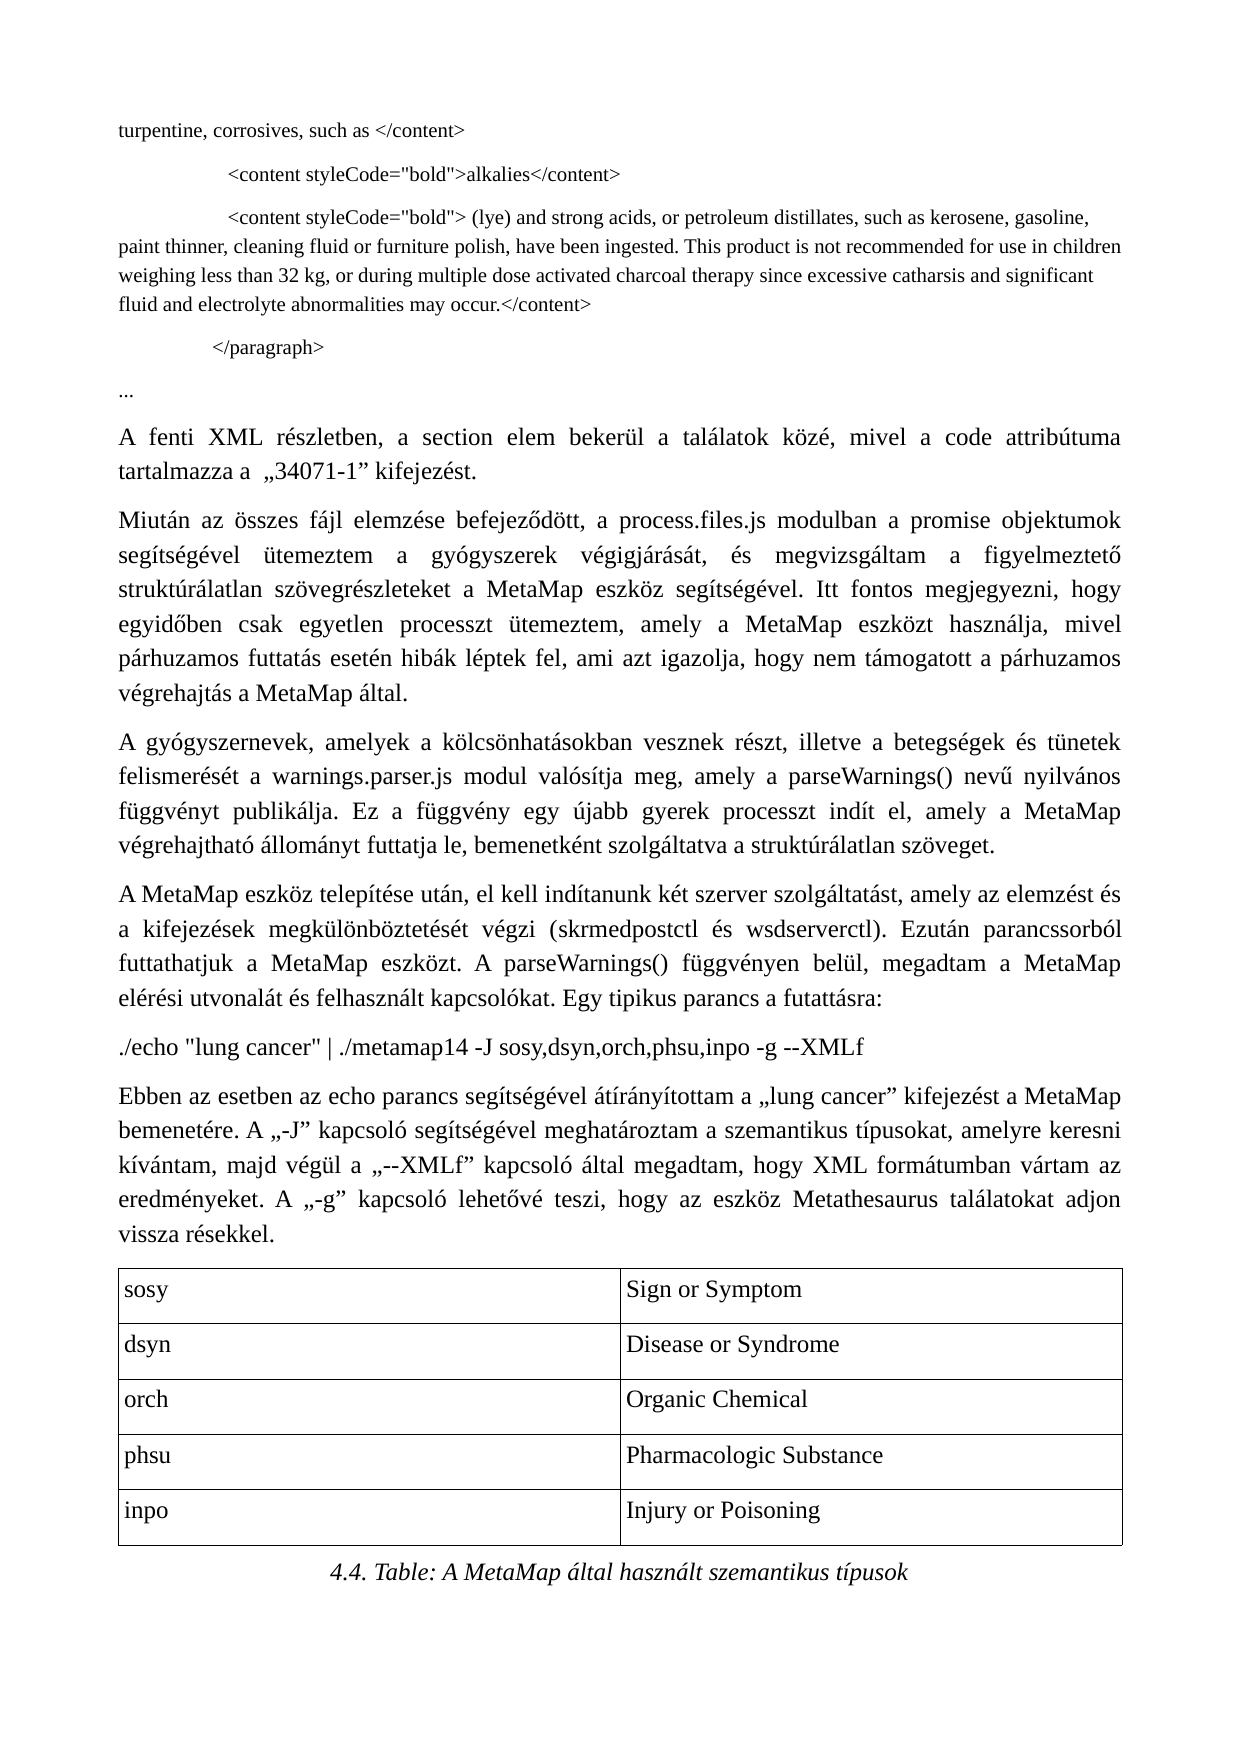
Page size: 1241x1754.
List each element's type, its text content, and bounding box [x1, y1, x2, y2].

text Ebben az esetben az echo parancs segítségével átírányítottam a „lung cancer” kifejezést a MetaMap bemenetére. A „-J” kapcsoló segítségével meghatároztam a szemantikus típusokat, amelyre keresni kívántam, majd végül a „--XMLf” kapcsoló által megadtam, hogy XML formátumban vártam az eredményeket. A „-g” kapcsoló lehetővé teszi, hogy az eszköz Metathesaurus találatokat adjon vissza résekkel. [118, 1081, 1122, 1248]
text 4.4. Table: A MetaMap által használt szemantikus típusok [118, 1557, 1122, 1586]
table_header Sign or Symptom [621, 1269, 1122, 1323]
table_cell Disease or Syndrome [621, 1324, 1122, 1378]
table_header sosy [119, 1269, 620, 1323]
text </paragraph> [118, 335, 1122, 359]
text A gyógyszernevek, amelyek a kölcsönhatásokban vesznek részt, illetve a betegségek és tünetek felismerését a warnings.parser.js modul valósítja meg, amely a parseWarnings() nevű nyilvános függvényt publikálja. Ez a függvény egy újabb gyerek processzt indít el, amely a MetaMap végrehajtható állományt futtatja le, bemenetként szolgáltatva a struktúrálatlan szöveget. [118, 727, 1122, 859]
table_cell phsu [119, 1435, 620, 1489]
text Miután az összes fájl elemzése befejeződött, a process.files.js modulban a promise objektumok segítségével ütemeztem a gyógyszerek végigjárását, és megvizsgáltam a figyelmeztető struktúrálatlan szövegrészleteket a MetaMap eszköz segítségével. Itt fontos megjegyezni, hogy egyidőben csak egyetlen processzt ütemeztem, amely a MetaMap eszközt használja, mivel párhuzamos futtatás esetén hibák léptek fel, ami azt igazolja, hogy nem támogatott a párhuzamos végrehajtás a MetaMap által. [118, 505, 1122, 707]
text ... [118, 378, 1122, 402]
table_cell Organic Chemical [621, 1380, 1122, 1434]
text <content styleCode="bold"> (lye) and strong acids, or petroleum distillates, such as kerosene, gasoline, paint thinner, cleaning fluid or furniture polish, have been ingested. This product is not recommended for use in children weighing less than 32 kg, or during multiple dose activated charcoal therapy since excessive catharsis and significant fluid and electrolyte abnormalities may occur.</content> [118, 205, 1122, 316]
table_cell dsyn [119, 1324, 620, 1378]
text A fenti XML részletben, a section elem bekerül a találatok közé, mivel a code attribútuma tartalmazza a „34071-1” kifejezést. [118, 422, 1122, 485]
table_cell Pharmacologic Substance [621, 1435, 1122, 1489]
text <content styleCode="bold">alkalies</content> [118, 162, 1122, 186]
text turpentine, corrosives, such as </content> [118, 118, 1122, 142]
text ./echo "lung cancer" | ./metamap14 -J sosy,dsyn,orch,phsu,inpo -g --XMLf [118, 1032, 1122, 1061]
table_cell Injury or Poisoning [621, 1490, 1122, 1544]
table_cell orch [119, 1380, 620, 1434]
text A MetaMap eszköz telepítése után, el kell indítanunk két szerver szolgáltatást, amely az elemzést és a kifejezések megkülönböztetését végzi (skrmedpostctl és wsdserverctl). Ezután parancssorból futtathatjuk a MetaMap eszközt. A parseWarnings() függvényen belül, megadtam a MetaMap elérési utvonalát és felhasznált kapcsolókat. Egy tipikus parancs a futattásra: [118, 879, 1122, 1012]
table_cell inpo [119, 1490, 620, 1544]
